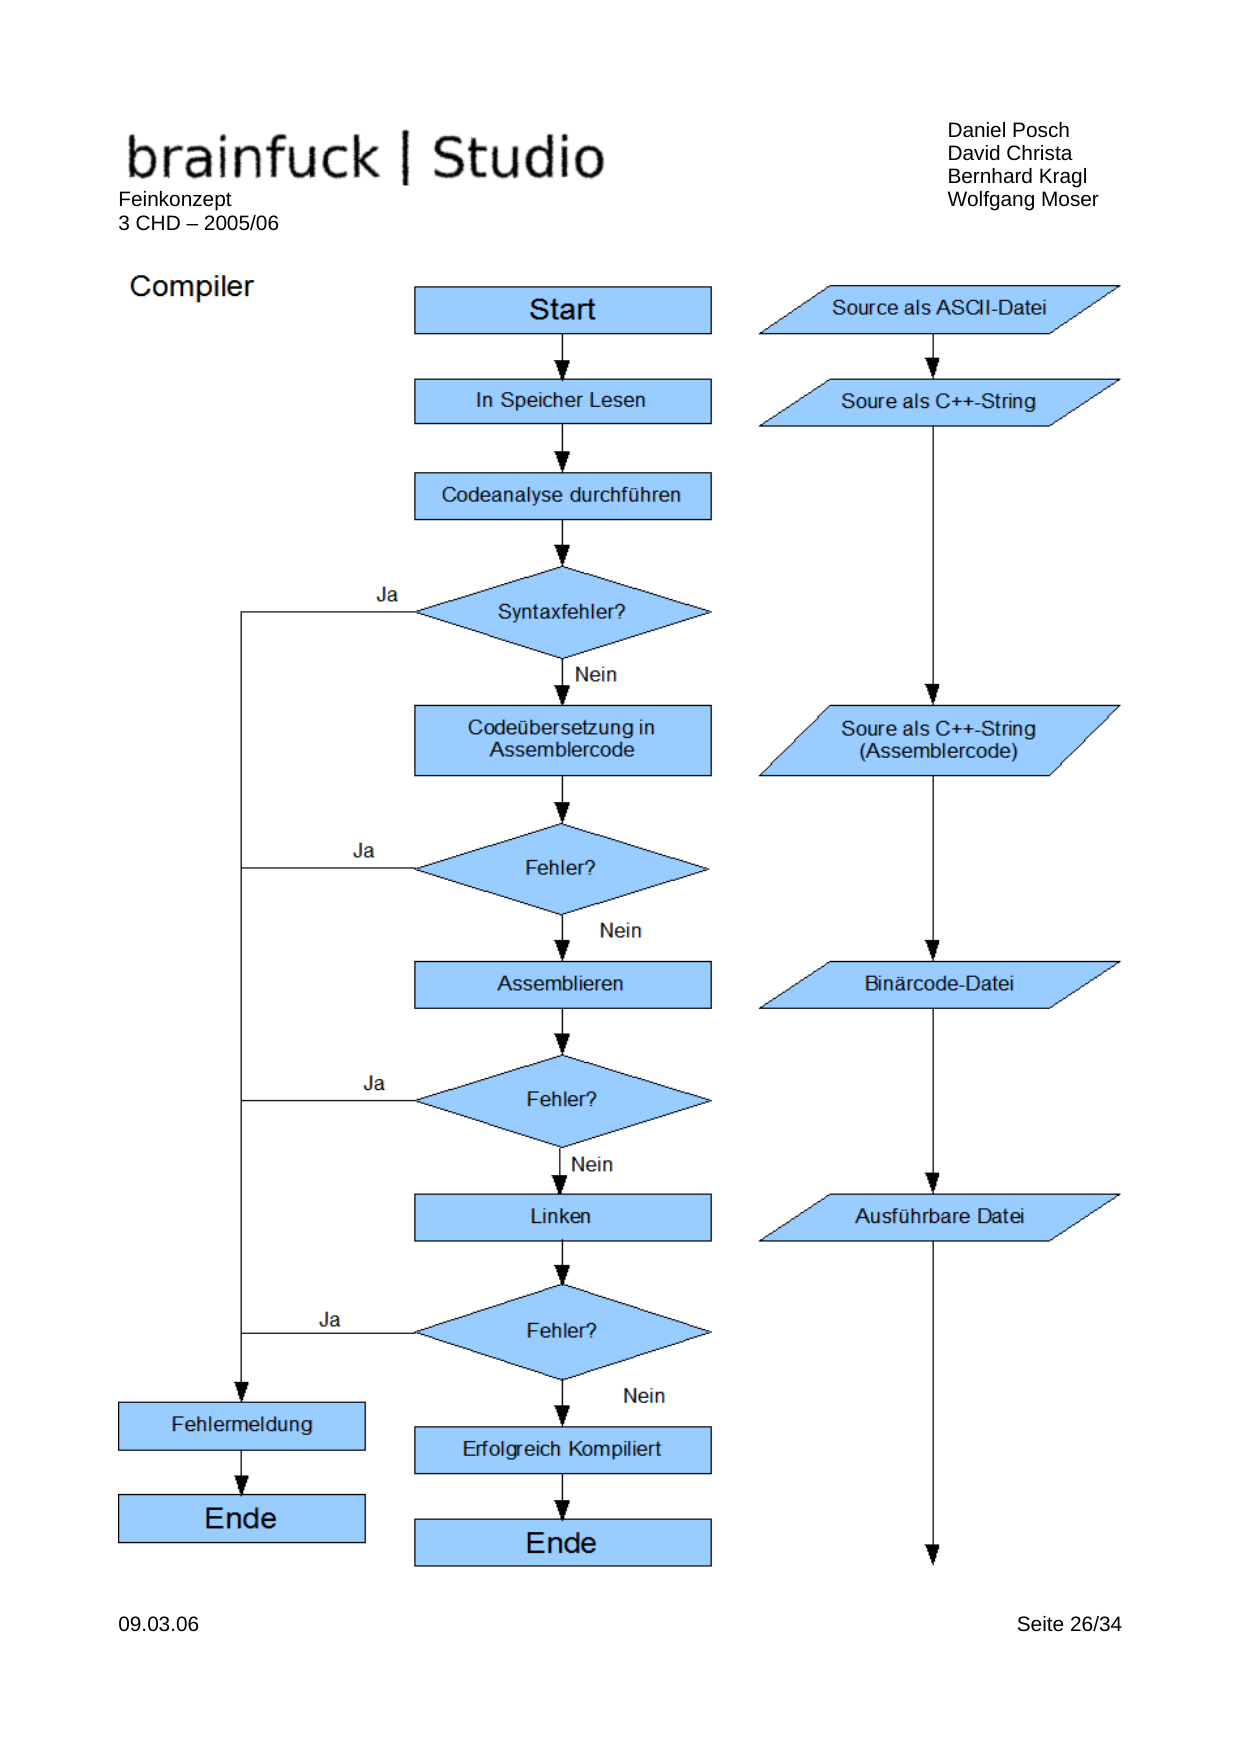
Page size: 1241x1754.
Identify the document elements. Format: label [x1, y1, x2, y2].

picture [118, 118, 609, 187]
picture [118, 263, 1122, 1579]
